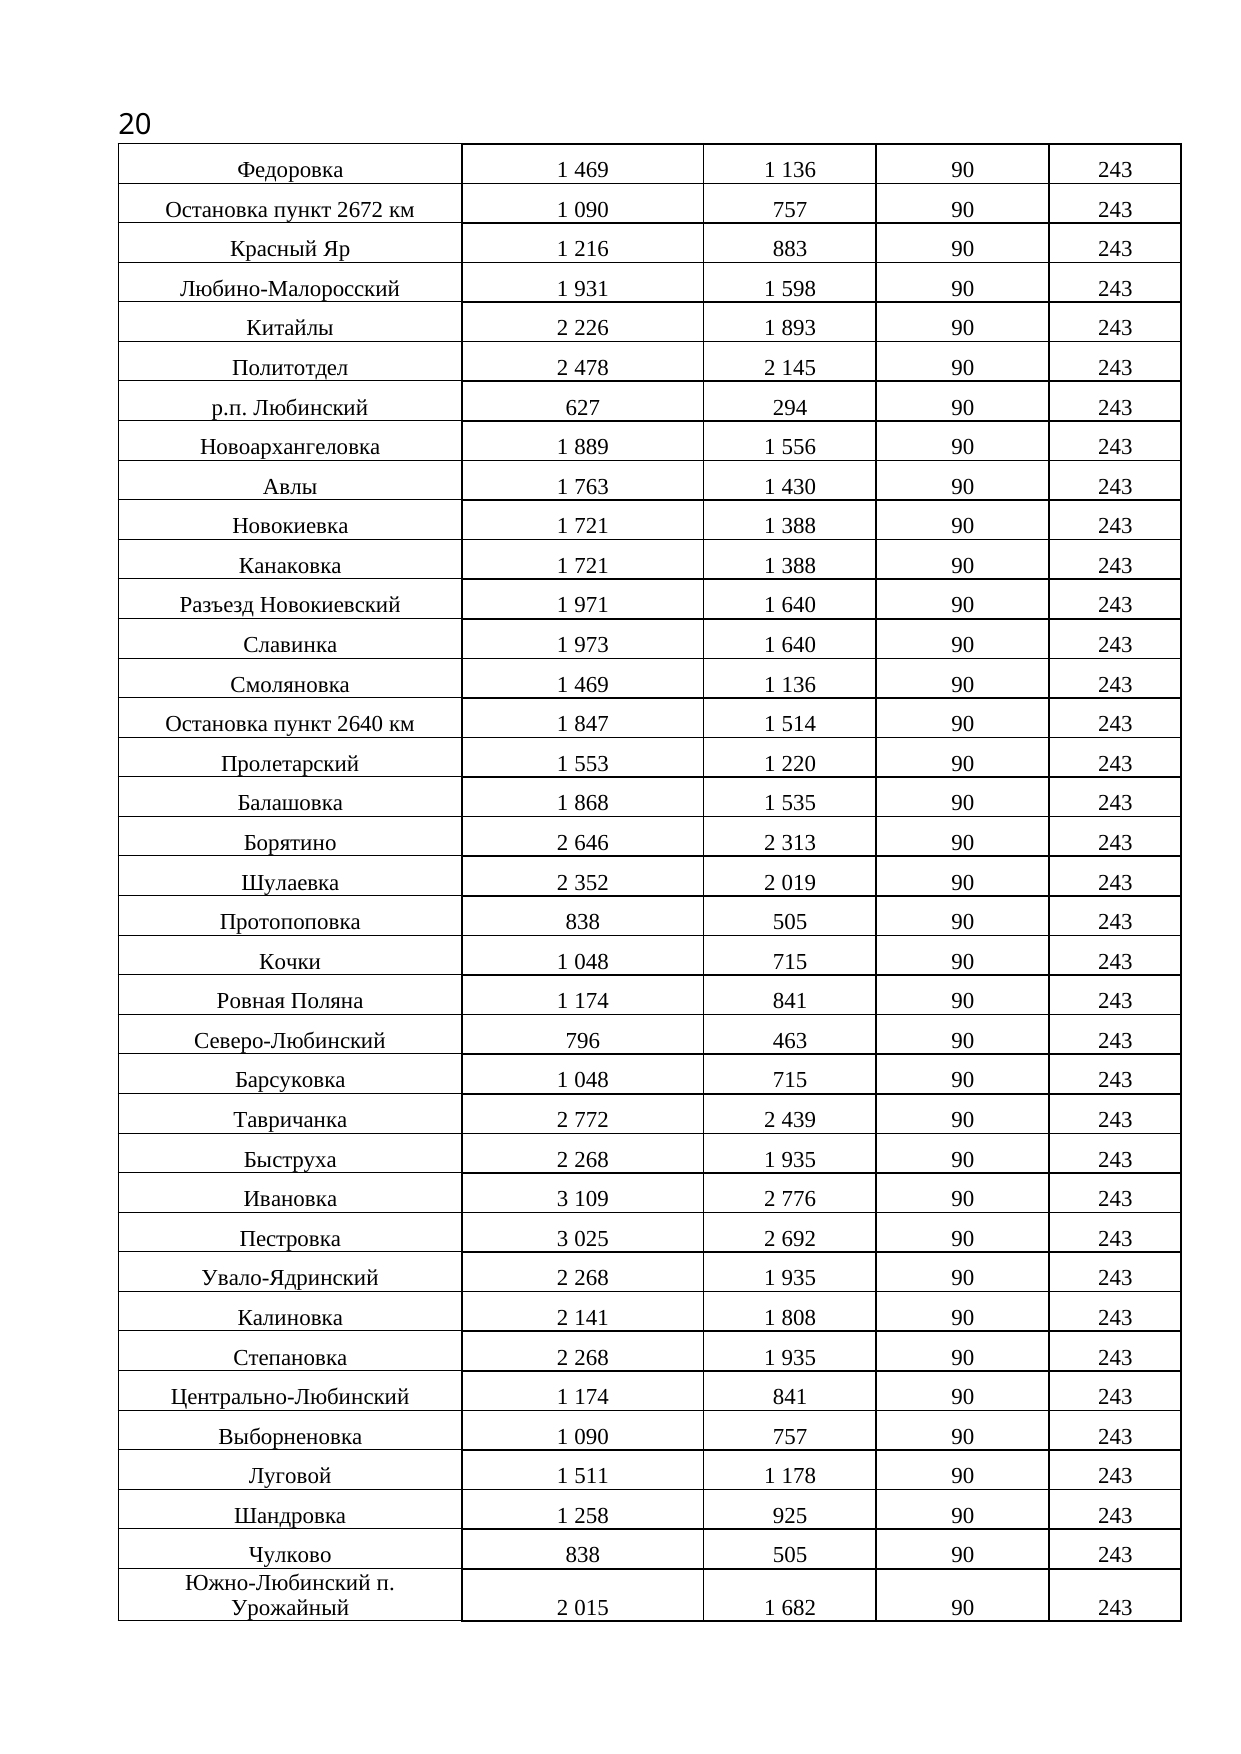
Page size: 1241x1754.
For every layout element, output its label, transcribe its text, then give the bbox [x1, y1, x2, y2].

table_cell 2 268 [463, 1253, 703, 1291]
table_cell Степановка [119, 1331, 461, 1370]
table_cell 243 [1050, 817, 1180, 855]
table_cell 90 [877, 976, 1048, 1014]
table_cell 1 721 [463, 540, 703, 578]
table_cell Луговой [119, 1450, 461, 1489]
table_cell 243 [1050, 1332, 1180, 1370]
table_cell 2 141 [463, 1292, 703, 1330]
table_cell 243 [1050, 461, 1180, 499]
table_cell 90 [877, 897, 1048, 934]
table_cell р.п. Любинский [119, 381, 461, 420]
table_cell Авлы [119, 461, 461, 499]
table_cell 1 174 [463, 1372, 703, 1409]
table_cell 243 [1050, 1134, 1180, 1172]
table_cell 1 469 [463, 659, 703, 697]
table_cell 1 868 [463, 778, 703, 816]
table_cell 1 553 [463, 738, 703, 776]
table_cell Быструха [119, 1134, 461, 1172]
table_cell 1 090 [463, 1411, 703, 1449]
table_cell 1 935 [704, 1134, 875, 1172]
table_cell 90 [877, 1451, 1048, 1489]
table_cell 883 [704, 224, 875, 262]
table_cell Разъезд Новокиевский [119, 579, 461, 618]
table_cell 838 [463, 897, 703, 934]
table_cell 90 [877, 145, 1048, 182]
table_cell Северо-Любинский [119, 1015, 461, 1053]
table_cell 243 [1050, 263, 1180, 301]
table_cell 243 [1050, 857, 1180, 895]
table_cell Увало-Ядринский [119, 1252, 461, 1291]
table_cell 841 [704, 1372, 875, 1409]
table_cell 1 178 [704, 1451, 875, 1489]
table_cell 1 469 [463, 145, 703, 182]
table_cell 2 015 [463, 1570, 703, 1620]
table_cell 1 514 [704, 699, 875, 737]
table_cell Политотдел [119, 342, 461, 380]
table_cell 90 [877, 1332, 1048, 1370]
table_cell 243 [1050, 620, 1180, 657]
table_cell 243 [1050, 1174, 1180, 1212]
table_cell Пролетарский [119, 738, 461, 776]
table_cell 90 [877, 263, 1048, 301]
table_cell 2 776 [704, 1174, 875, 1212]
table_cell 243 [1050, 936, 1180, 974]
table_cell 90 [877, 1015, 1048, 1053]
table_cell 2 772 [463, 1095, 703, 1132]
table_cell 243 [1050, 501, 1180, 539]
table_cell Пестровка [119, 1213, 461, 1251]
table_cell 90 [877, 1490, 1048, 1528]
table_cell 90 [877, 1095, 1048, 1132]
table_cell 3 025 [463, 1213, 703, 1251]
table_cell 243 [1050, 184, 1180, 222]
table_cell 90 [877, 1253, 1048, 1291]
table_cell 1 721 [463, 501, 703, 539]
table_cell 1 430 [704, 461, 875, 499]
table_cell 1 258 [463, 1490, 703, 1528]
table_cell 2 352 [463, 857, 703, 895]
table_cell 1 388 [704, 501, 875, 539]
table_cell Шулаевка [119, 856, 461, 895]
table_cell 243 [1050, 976, 1180, 1014]
table_cell 1 136 [704, 659, 875, 697]
table_cell 1 763 [463, 461, 703, 499]
table_cell Остановка пункт 2640 км [119, 698, 461, 737]
table_cell Шандровка [119, 1490, 461, 1528]
table_cell 294 [704, 382, 875, 420]
table_cell 757 [704, 1411, 875, 1449]
table_cell 90 [877, 936, 1048, 974]
table_cell 90 [877, 738, 1048, 776]
table_cell Южно-Любинский п. Урожайный [119, 1569, 461, 1620]
table_cell 2 478 [463, 342, 703, 380]
table_cell 90 [877, 1174, 1048, 1212]
table_cell 90 [877, 1134, 1048, 1172]
table_cell 1 931 [463, 263, 703, 301]
table_cell 1 640 [704, 620, 875, 657]
table_cell 90 [877, 461, 1048, 499]
table_cell Китайлы [119, 302, 461, 341]
table_cell 243 [1050, 580, 1180, 618]
table_cell 90 [877, 342, 1048, 380]
table_cell 90 [877, 382, 1048, 420]
table_cell 90 [877, 540, 1048, 578]
table_cell 1 136 [704, 145, 875, 182]
table_cell 90 [877, 817, 1048, 855]
table_cell 243 [1050, 778, 1180, 816]
table_cell Калиновка [119, 1292, 461, 1330]
table_cell 841 [704, 976, 875, 1014]
table_cell 90 [877, 620, 1048, 657]
table_cell 243 [1050, 540, 1180, 578]
table_cell 243 [1050, 1490, 1180, 1528]
table_cell Федоровка [119, 144, 461, 182]
table_cell 243 [1050, 422, 1180, 459]
table_cell 243 [1050, 699, 1180, 737]
table_cell 1 935 [704, 1253, 875, 1291]
table_cell Чулково [119, 1529, 461, 1568]
table_cell Любино-Малоросский [119, 263, 461, 301]
table_cell 1 893 [704, 303, 875, 341]
table_cell 90 [877, 857, 1048, 895]
table_cell 243 [1050, 1213, 1180, 1251]
table_cell 90 [877, 659, 1048, 697]
table_cell 90 [877, 224, 1048, 262]
table_cell Центрально-Любинский [119, 1371, 461, 1409]
table_cell Протопоповка [119, 896, 461, 934]
table_cell Новоархангеловка [119, 421, 461, 459]
table_cell Смоляновка [119, 659, 461, 697]
table_cell 1 598 [704, 263, 875, 301]
table_cell 90 [877, 1292, 1048, 1330]
table_cell 243 [1050, 1451, 1180, 1489]
table_cell 1 808 [704, 1292, 875, 1330]
table_cell Канаковка [119, 540, 461, 578]
table_cell Барсуковка [119, 1054, 461, 1093]
table_cell 243 [1050, 1530, 1180, 1568]
table_cell 243 [1050, 659, 1180, 697]
table_cell Новокиевка [119, 500, 461, 539]
table_cell 243 [1050, 1015, 1180, 1053]
table_cell 1 973 [463, 620, 703, 657]
table_cell 796 [463, 1015, 703, 1053]
table_cell 1 220 [704, 738, 875, 776]
table_cell 243 [1050, 1095, 1180, 1132]
table_cell 90 [877, 778, 1048, 816]
table_cell 2 268 [463, 1332, 703, 1370]
table_cell 243 [1050, 1411, 1180, 1449]
table_cell 715 [704, 1055, 875, 1093]
table_cell 243 [1050, 342, 1180, 380]
table_cell 715 [704, 936, 875, 974]
table_cell 1 511 [463, 1451, 703, 1489]
table_cell 90 [877, 303, 1048, 341]
table_cell 2 268 [463, 1134, 703, 1172]
table_cell 505 [704, 897, 875, 934]
table_cell 90 [877, 1372, 1048, 1409]
table_cell Выборненовка [119, 1411, 461, 1449]
table_cell 2 145 [704, 342, 875, 380]
table_cell 1 090 [463, 184, 703, 222]
table_cell 2 692 [704, 1213, 875, 1251]
table_cell 2 646 [463, 817, 703, 855]
table_cell Тавричанка [119, 1094, 461, 1132]
table_cell 90 [877, 501, 1048, 539]
table_cell 90 [877, 184, 1048, 222]
table_cell 90 [877, 699, 1048, 737]
table_cell 1 048 [463, 936, 703, 974]
table_cell 90 [877, 1055, 1048, 1093]
table_cell 1 889 [463, 422, 703, 459]
table_cell 90 [877, 580, 1048, 618]
table_cell 2 226 [463, 303, 703, 341]
table_cell 1 640 [704, 580, 875, 618]
table_cell 243 [1050, 1253, 1180, 1291]
table_cell 1 216 [463, 224, 703, 262]
table_cell 90 [877, 1570, 1048, 1620]
table_cell 90 [877, 1411, 1048, 1449]
table_cell 1 048 [463, 1055, 703, 1093]
table_cell 90 [877, 422, 1048, 459]
table_cell 1 388 [704, 540, 875, 578]
table_cell 3 109 [463, 1174, 703, 1212]
table_cell 1 174 [463, 976, 703, 1014]
table_cell Ровная Поляна [119, 975, 461, 1014]
table_cell 627 [463, 382, 703, 420]
table_cell 243 [1050, 897, 1180, 934]
table_cell 1 847 [463, 699, 703, 737]
table_cell 463 [704, 1015, 875, 1053]
table_cell 243 [1050, 1372, 1180, 1409]
table_cell 243 [1050, 382, 1180, 420]
table_cell 243 [1050, 303, 1180, 341]
table_cell 1 682 [704, 1570, 875, 1620]
table_cell Красный Яр [119, 223, 461, 262]
table_cell 90 [877, 1213, 1048, 1251]
table_cell 2 313 [704, 817, 875, 855]
table_cell 243 [1050, 1055, 1180, 1093]
table_cell 1 971 [463, 580, 703, 618]
table_cell 1 935 [704, 1332, 875, 1370]
table_cell 1 535 [704, 778, 875, 816]
table_cell 243 [1050, 1292, 1180, 1330]
table_cell 2 019 [704, 857, 875, 895]
table_cell 243 [1050, 1570, 1180, 1620]
table_cell 505 [704, 1530, 875, 1568]
table_cell Ивановка [119, 1173, 461, 1212]
table_cell 1 556 [704, 422, 875, 459]
table_cell 925 [704, 1490, 875, 1528]
table_cell 2 439 [704, 1095, 875, 1132]
table_cell Борятино [119, 817, 461, 855]
table_cell 838 [463, 1530, 703, 1568]
table_cell 243 [1050, 145, 1180, 182]
table_cell Балашовка [119, 777, 461, 816]
table_cell Славинка [119, 619, 461, 657]
table_cell 243 [1050, 738, 1180, 776]
table_cell Остановка пункт 2672 км [119, 184, 461, 222]
table_cell Кочки [119, 936, 461, 974]
table_cell 243 [1050, 224, 1180, 262]
table_cell 757 [704, 184, 875, 222]
table_cell 90 [877, 1530, 1048, 1568]
